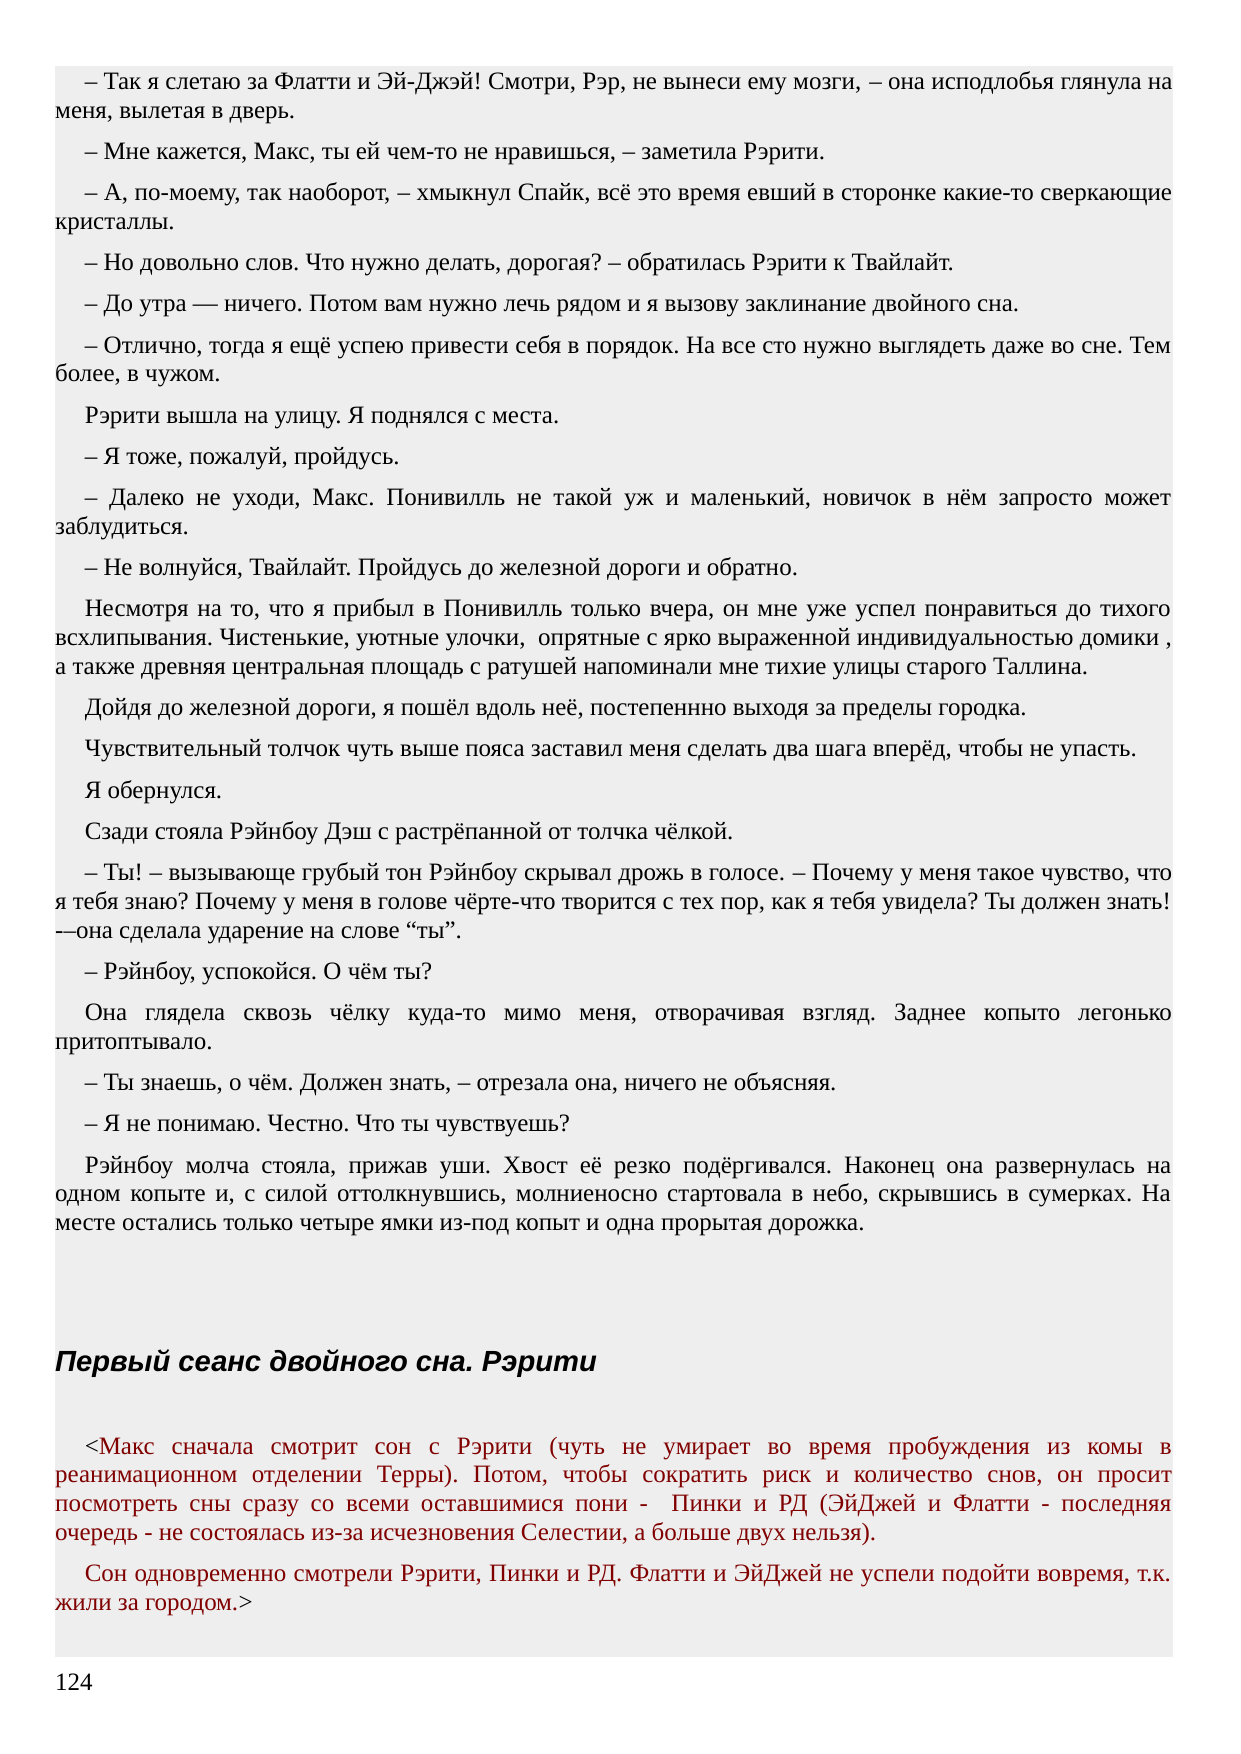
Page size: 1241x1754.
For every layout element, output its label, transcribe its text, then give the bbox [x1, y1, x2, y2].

text Сон одновременно смотрели Рэрити, Пинки и РД. Флатти и ЭйДжей не успели подойти вовремя, т.к. жили за городом.> [55, 1558, 1173, 1616]
text – Отлично, тогда я ещё успею привести себя в порядок. На все сто нужно выглядеть даже во сне. Тем более, в чужом. [55, 330, 1173, 387]
text – Рэйнбоу, успокойся. О чём ты? [55, 956, 1173, 985]
text – Я не понимаю. Честно. Что ты чувствуешь? [55, 1108, 1173, 1137]
text Несмотря на то, что я прибыл в Понивилль только вчера, он мне уже успел понравиться до тихого всхлипывания. Чистенькие, уютные улочки, опрятные с ярко выраженной индивидуальностью домики , а также древняя центральная площадь с ратушей напоминали мне тихие улицы старого Таллина. [55, 593, 1173, 680]
text – Но довольно слов. Что нужно делать, дорогая? – обратилась Рэрити к Твайлайт. [55, 247, 1173, 276]
text Сзади стояла Рэйнбоу Дэш с растрёпанной от толчка чёлкой. [55, 816, 1173, 845]
text – Мне кажется, Макс, ты ей чем-то не нравишься, – заметила Рэрити. [55, 136, 1173, 165]
text Она глядела сквозь чёлку куда-то мимо меня, отворачивая взгляд. Заднее копыто легонько притоптывало. [55, 997, 1173, 1055]
text Рэйнбоу молча стояла, прижав уши. Хвост её резко подёргивался. Наконец она развернулась на одном копыте и, с силой оттолкнувшись, молниеносно стартовала в небо, скрывшись в сумерках. На месте остались только четыре ямки из-под копыт и одна прорытая дорожка. [55, 1150, 1173, 1236]
text Рэрити вышла на улицу. Я поднялся с места. [55, 400, 1173, 428]
text Я обернулся. [55, 775, 1173, 803]
text Чувствительный толчок чуть выше пояса заставил меня сделать два шага вперёд, чтобы не упасть. [55, 733, 1173, 762]
text – А, по-моему, так наоборот, – хмыкнул Спайк, всё это время евший в сторонке какие-то сверкающие кристаллы. [55, 177, 1173, 235]
text – Далеко не уходи, Макс. Понивилль не такой уж и маленький, новичок в нём запросто может заблудиться. [55, 482, 1173, 540]
text – Не волнуйся, Твайлайт. Пройдусь до железной дороги и обратно. [55, 552, 1173, 581]
text – Я тоже, пожалуй, пройдусь. [55, 441, 1173, 470]
text – Так я слетаю за Флатти и Эй-Джэй! Смотри, Рэр, не вынеси ему мозги, – она исподлобья глянула на меня, вылетая в дверь. [55, 66, 1173, 123]
text – До утра — ничего. Потом вам нужно лечь рядом и я вызову заклинание двойного сна. [55, 288, 1173, 317]
text Дойдя до железной дороги, я пошёл вдоль неё, постепеннно выходя за пределы городка. [55, 692, 1173, 721]
text – Ты знаешь, о чём. Должен знать, – отрезала она, ничего не объясняя. [55, 1067, 1173, 1096]
text – Ты! – вызывающе грубый тон Рэйнбоу скрывал дрожь в голосе. – Почему у меня такое чувство, что я тебя знаю? Почему у меня в голове чёрте-что творится с тех пор, как я тебя увидела? Ты должен знать! -–она сделала ударение на слове “ты”. [55, 857, 1173, 943]
subtitle Первый сеанс двойного сна. Рэрити [55, 1343, 1173, 1377]
text <Макс сначала смотрит сон с Рэрити (чуть не умирает во время пробуждения из комы в реанимационном отделении Терры). Потом, чтобы сократить риск и количество снов, он просит посмотреть сны сразу со всеми оставшимися пони - Пинки и РД (ЭйДжей и Флатти - последняя очередь - не состоялась из-за исчезновения Селестии, а больше двух нельзя). [55, 1431, 1173, 1546]
